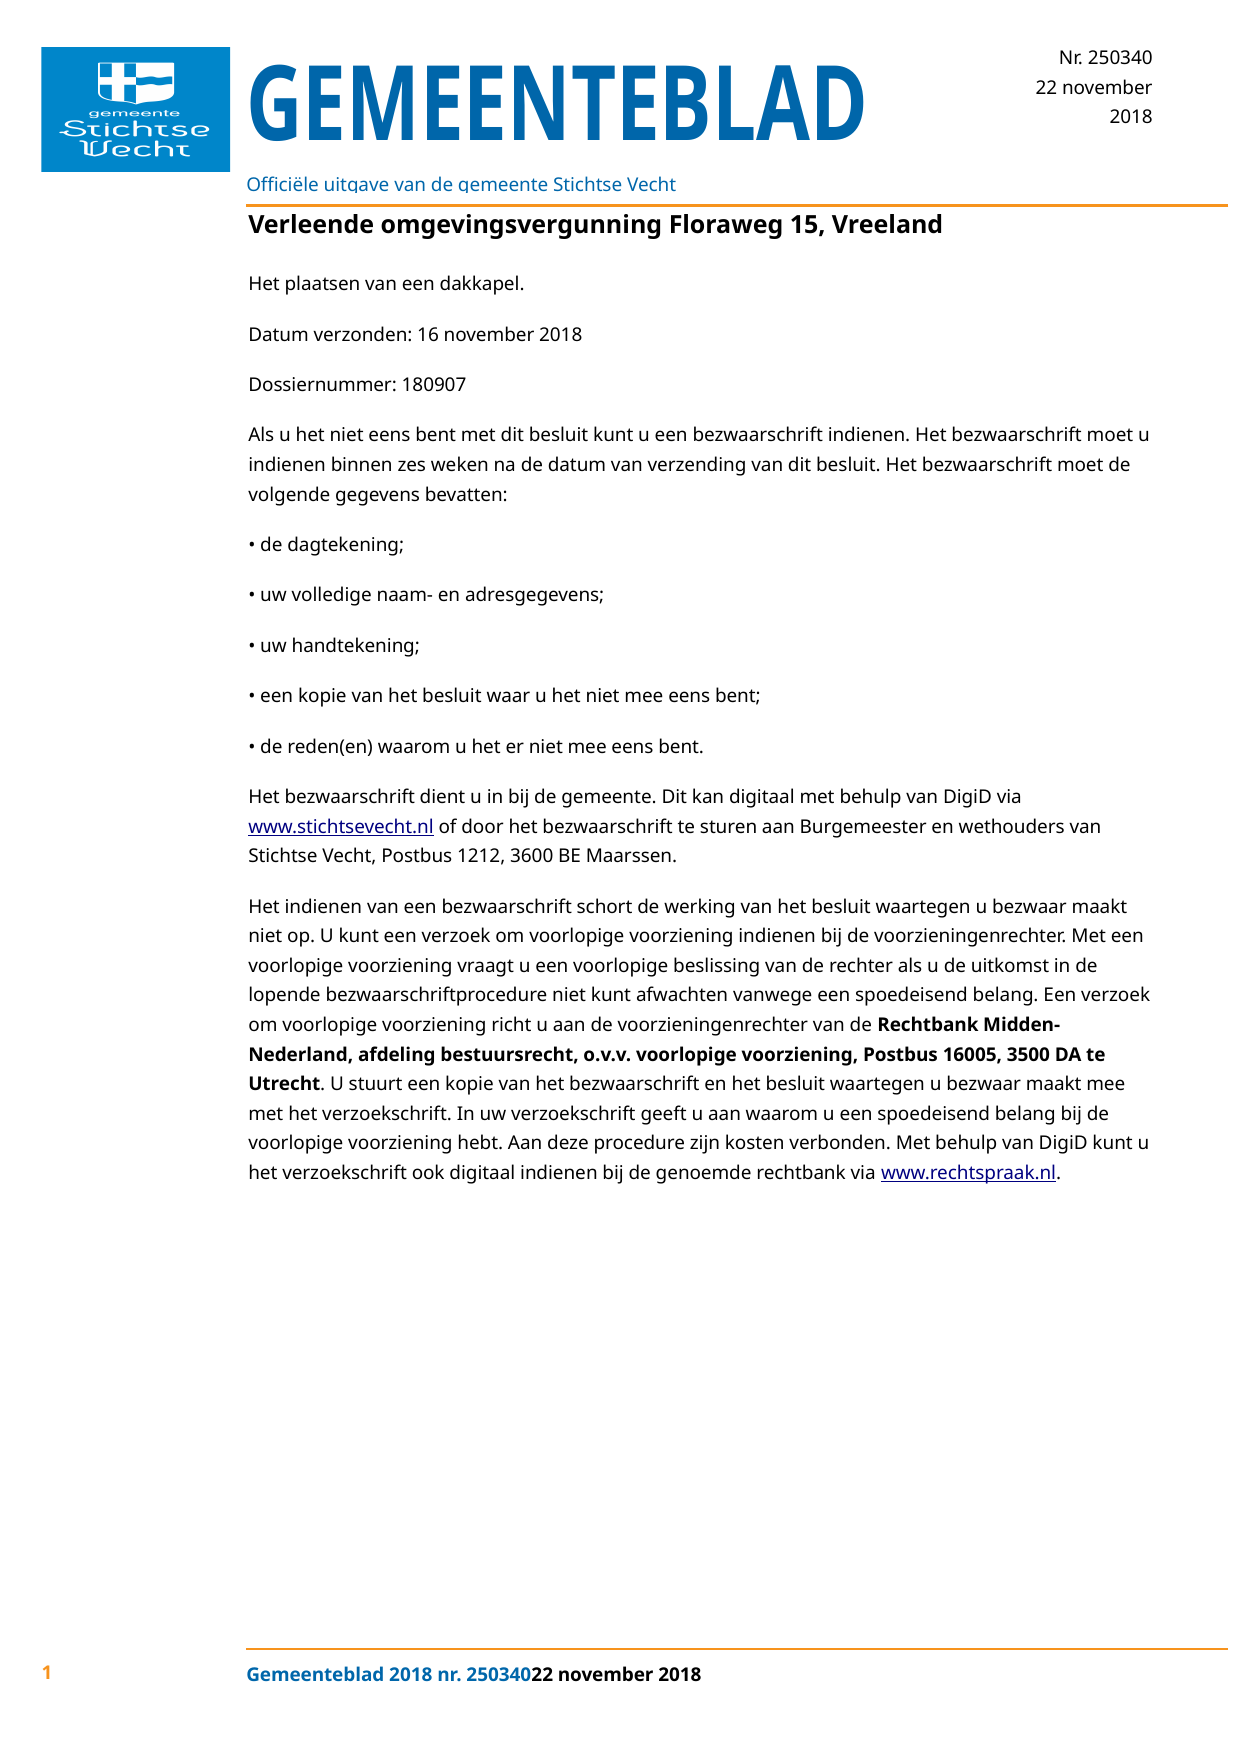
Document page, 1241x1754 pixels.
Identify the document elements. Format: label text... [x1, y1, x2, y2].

text • de reden(en) waarom u het er niet mee eens bent. [248, 733, 1152, 758]
picture [137, 63, 174, 103]
text Datum verzonden: 16 november 2018 [248, 321, 1152, 346]
text Verleende omgevingsvergunning Floraweg 15, Vreeland [248, 207, 1152, 241]
text Als u het niet eens bent met dit besluit kunt u een bezwaarschrift indienen. Het bezwaarschrift moet u indienen binnen zes weken na de datum van verzending van dit besluit. Het bezwaarschrift moet de volgende gegevens bevatten: [248, 422, 1152, 506]
text • een kopie van het besluit waar u het niet mee eens bent; [248, 682, 1152, 708]
text • de dagtekening; [248, 531, 1152, 557]
text Het bezwaarschrift dient u in bij de gemeente. Dit kan digitaal met behulp van DigiD via www.stichtsevecht.nl of door het bezwaarschrift te sturen aan Burgemeester en wethouders van Stichtse Vecht, Postbus 1212, 3600 BE Maarssen. [248, 783, 1152, 868]
text Dossiernummer: 180907 [248, 371, 1152, 397]
text • uw volledige naam- en adresgegevens; [248, 582, 1152, 607]
text • uw handtekening; [248, 632, 1152, 658]
picture [99, 63, 135, 101]
text Het indienen van een bezwaarschrift schort de werking van het besluit waartegen u bezwaar maakt niet op. U kunt een verzoek om voorlopige voorziening indienen bij de voorzieningenrechter. Met een voorlopige voorziening vraagt u een voorlopige beslissing van de rechter als u de uitkomst in de lopende bezwaarschriftprocedure niet kunt afwachten vanwege een spoedeisend belang. Een verzoek om voorlopige voorziening richt u aan de voorzieningenrechter van de Rechtbank Midden-Nederland, afdeling bestuursrecht, o.v.v. voorlopige voorziening, Postbus 16005, 3500 DA te Utrecht. U stuurt een kopie van het bezwaarschrift en het besluit waartegen u bezwaar maakt mee met het verzoekschrift. In uw verzoekschrift geeft u aan waarom u een spoedeisend belang bij de voorlopige voorziening hebt. Aan deze procedure zijn kosten verbonden. Met behulp van DigiD kunt u het verzoekschrift ook digitaal indienen bij de genoemde rechtbank via www.rechtspraak.nl. [248, 893, 1152, 1185]
text Het plaatsen van een dakkapel. [248, 270, 1152, 296]
